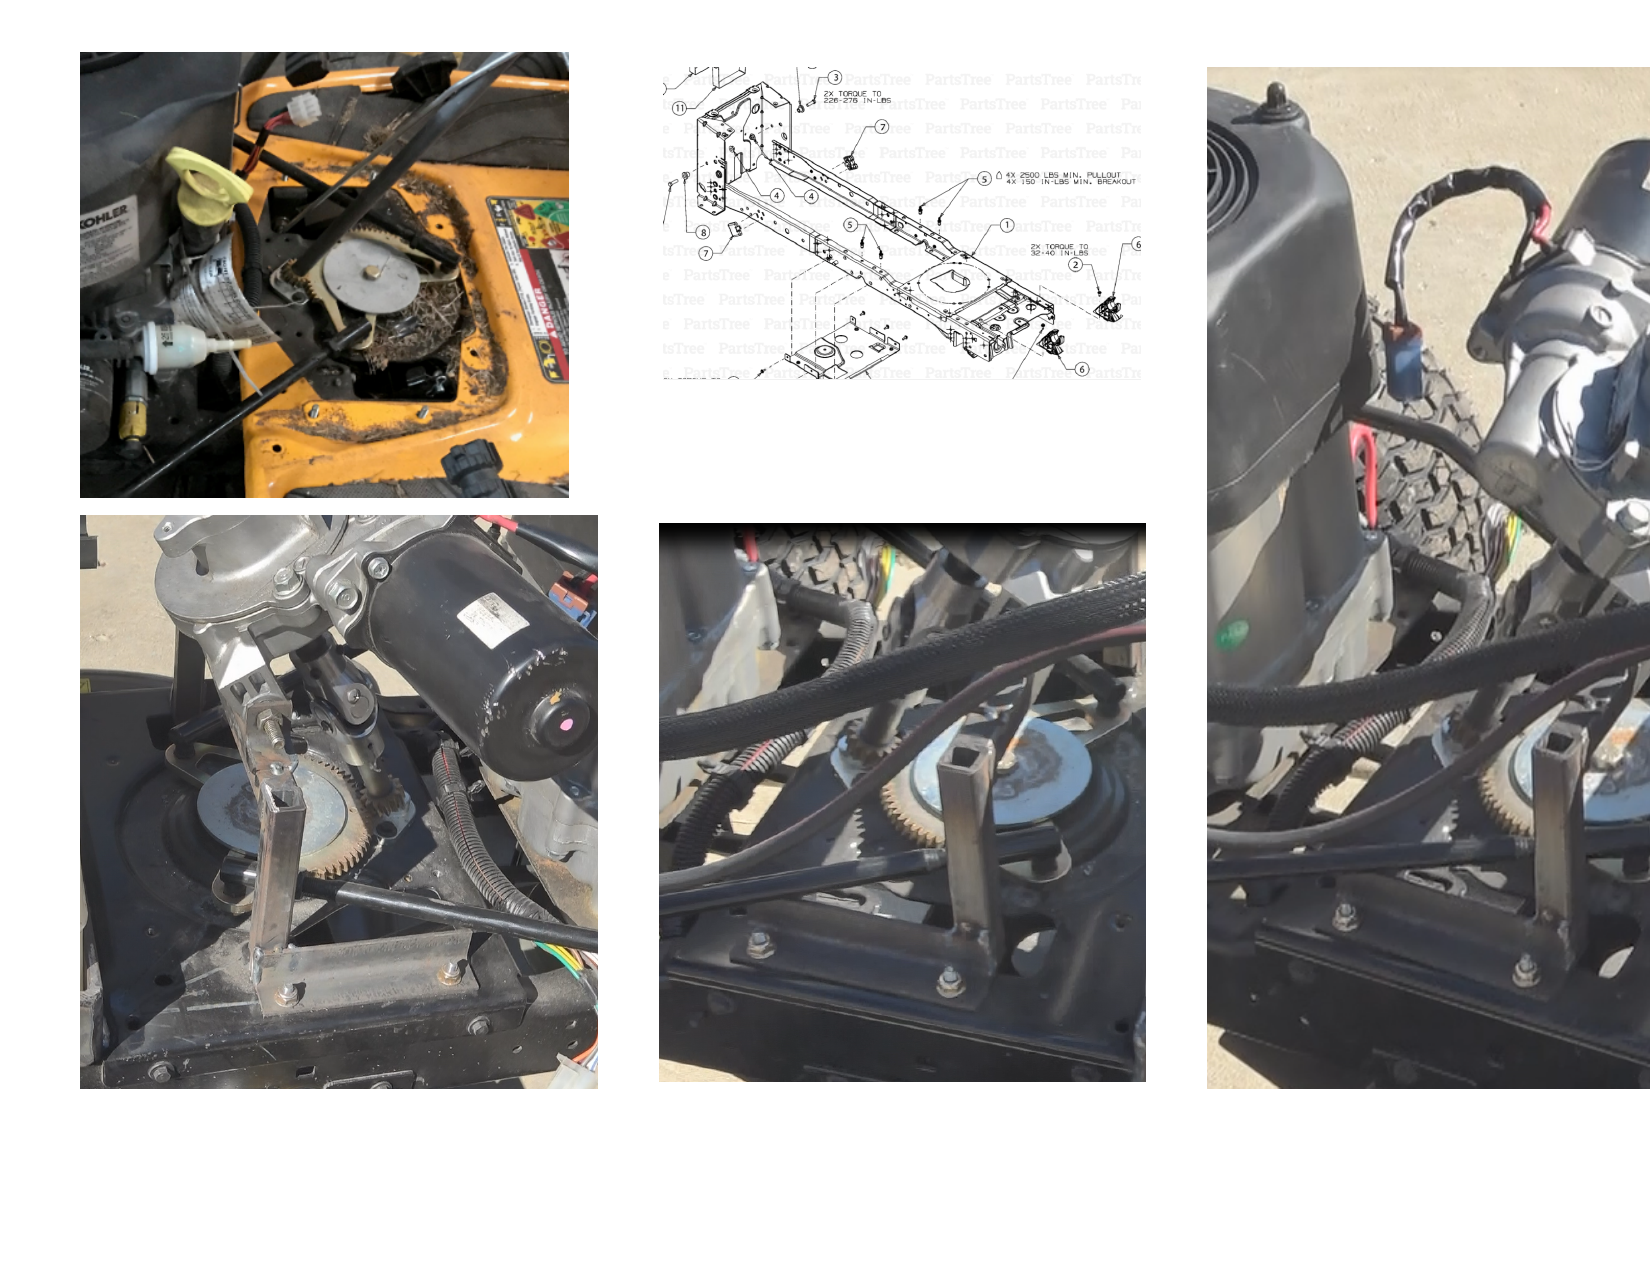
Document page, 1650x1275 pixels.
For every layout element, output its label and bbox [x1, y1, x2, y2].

picture [663, 67, 1141, 381]
picture [1207, 67, 1650, 1089]
picture [80, 52, 569, 498]
picture [80, 515, 598, 1089]
picture [659, 523, 1146, 1082]
